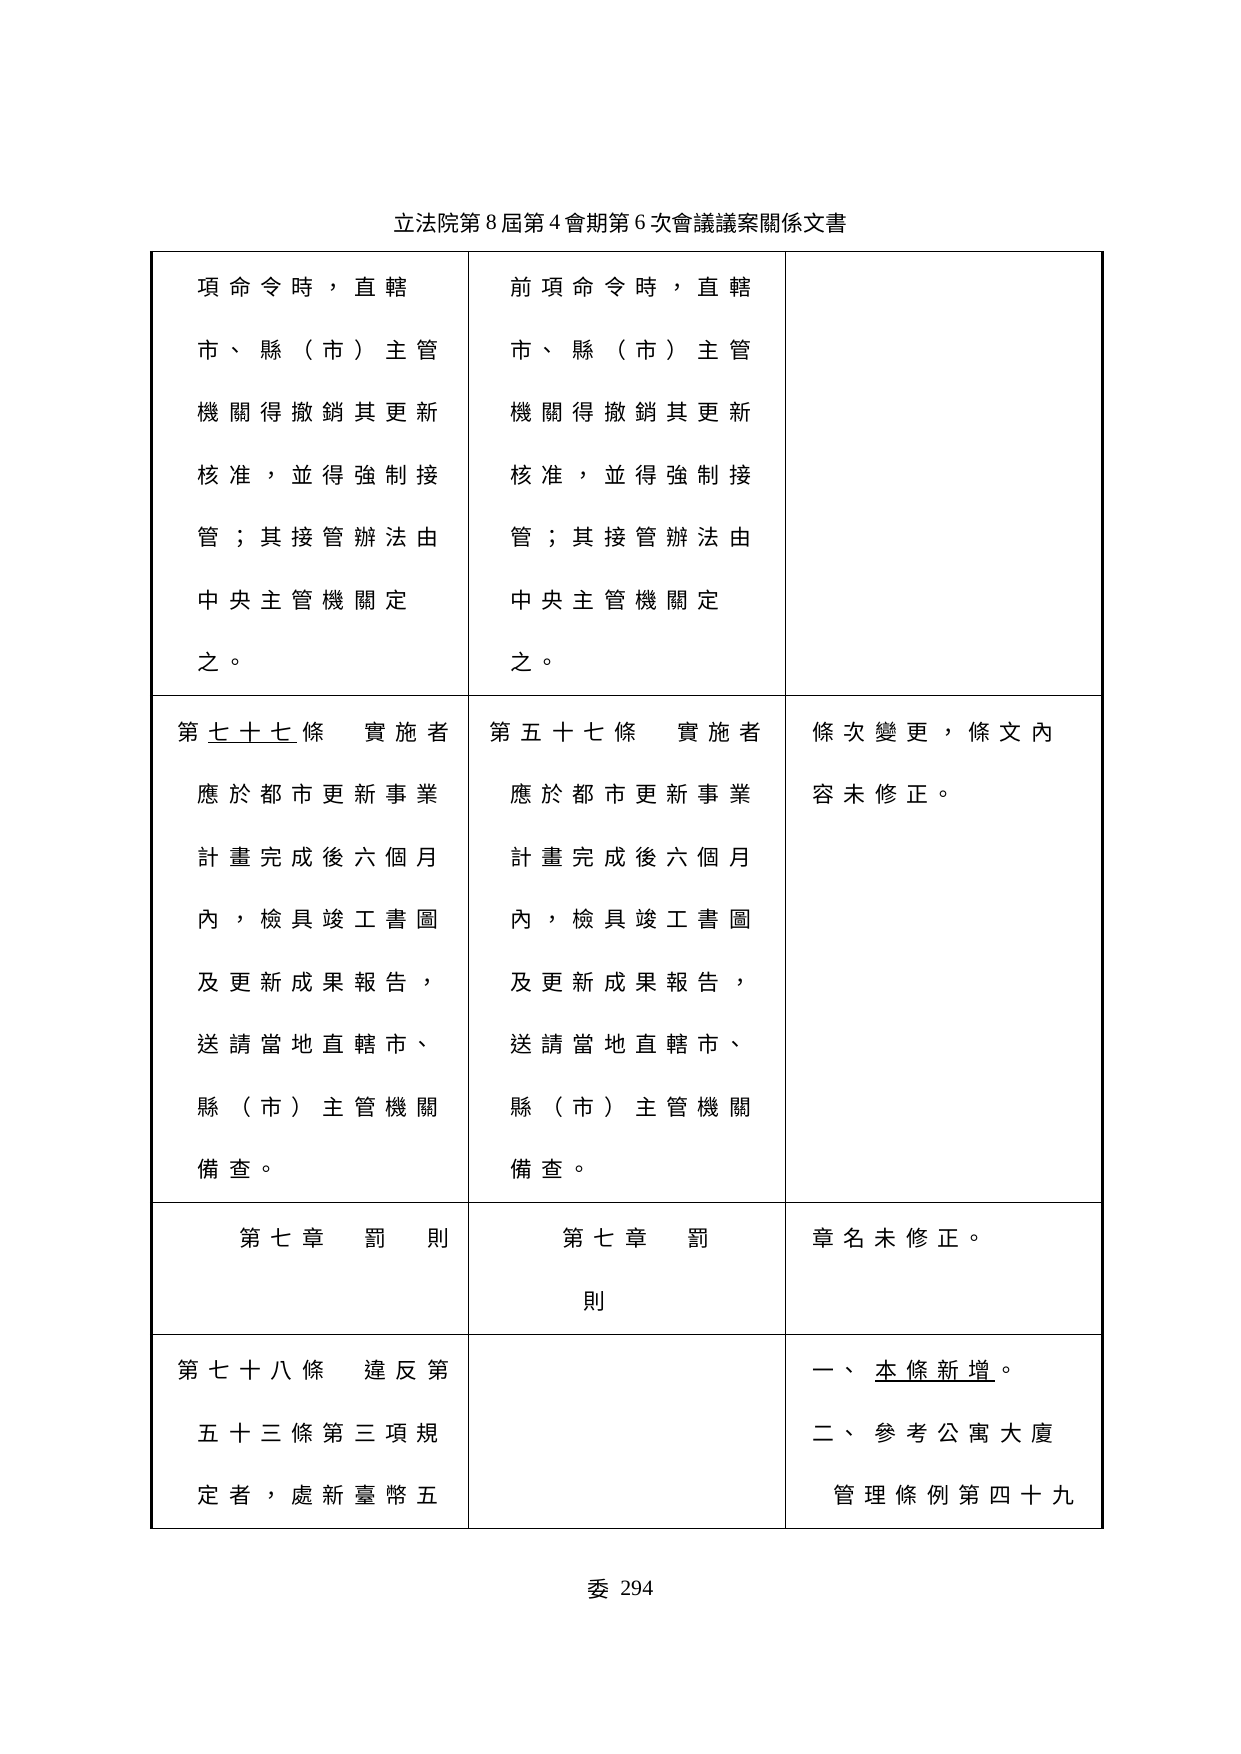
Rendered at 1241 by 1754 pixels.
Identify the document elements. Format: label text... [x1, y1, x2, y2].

table_cell [786, 252, 1101, 695]
table_cell 第七十七條 實施者應於都市更新事業計畫完成後六個月內，檢具竣工書圖及更新成果報告，送請當地直轄市、縣（市）主管機關備查。 [153, 696, 468, 1202]
table_cell 項命令時，直轄市、縣（市）主管機關得撤銷其更新核准，並得強制接管；其接管辦法由中央主管機關定之。 [153, 252, 468, 695]
table_cell 第七章 罰 則 [153, 1203, 468, 1334]
table_cell 條次變更，條文內容未修正。 [786, 696, 1101, 1202]
table_cell 第五十七條 實施者應於都市更新事業計畫完成後六個月內，檢具竣工書圖及更新成果報告，送請當地直轄市、縣（市）主管機關備查。 [469, 696, 785, 1202]
table_cell 第七章 罰 則 [469, 1203, 785, 1334]
table_cell 一、本條新增。 二、參考公寓大廈管理條例第四十九 [786, 1335, 1101, 1528]
table_cell 第七十八條 違反第五十三條第三項規定者，處新臺幣五 [153, 1335, 468, 1528]
table_cell [469, 1335, 785, 1528]
table_cell 前項命令時，直轄市、縣（市）主管機關得撤銷其更新核准，並得強制接管；其接管辦法由中央主管機關定之。 [469, 252, 785, 695]
table_cell 章名未修正。 [786, 1203, 1101, 1334]
